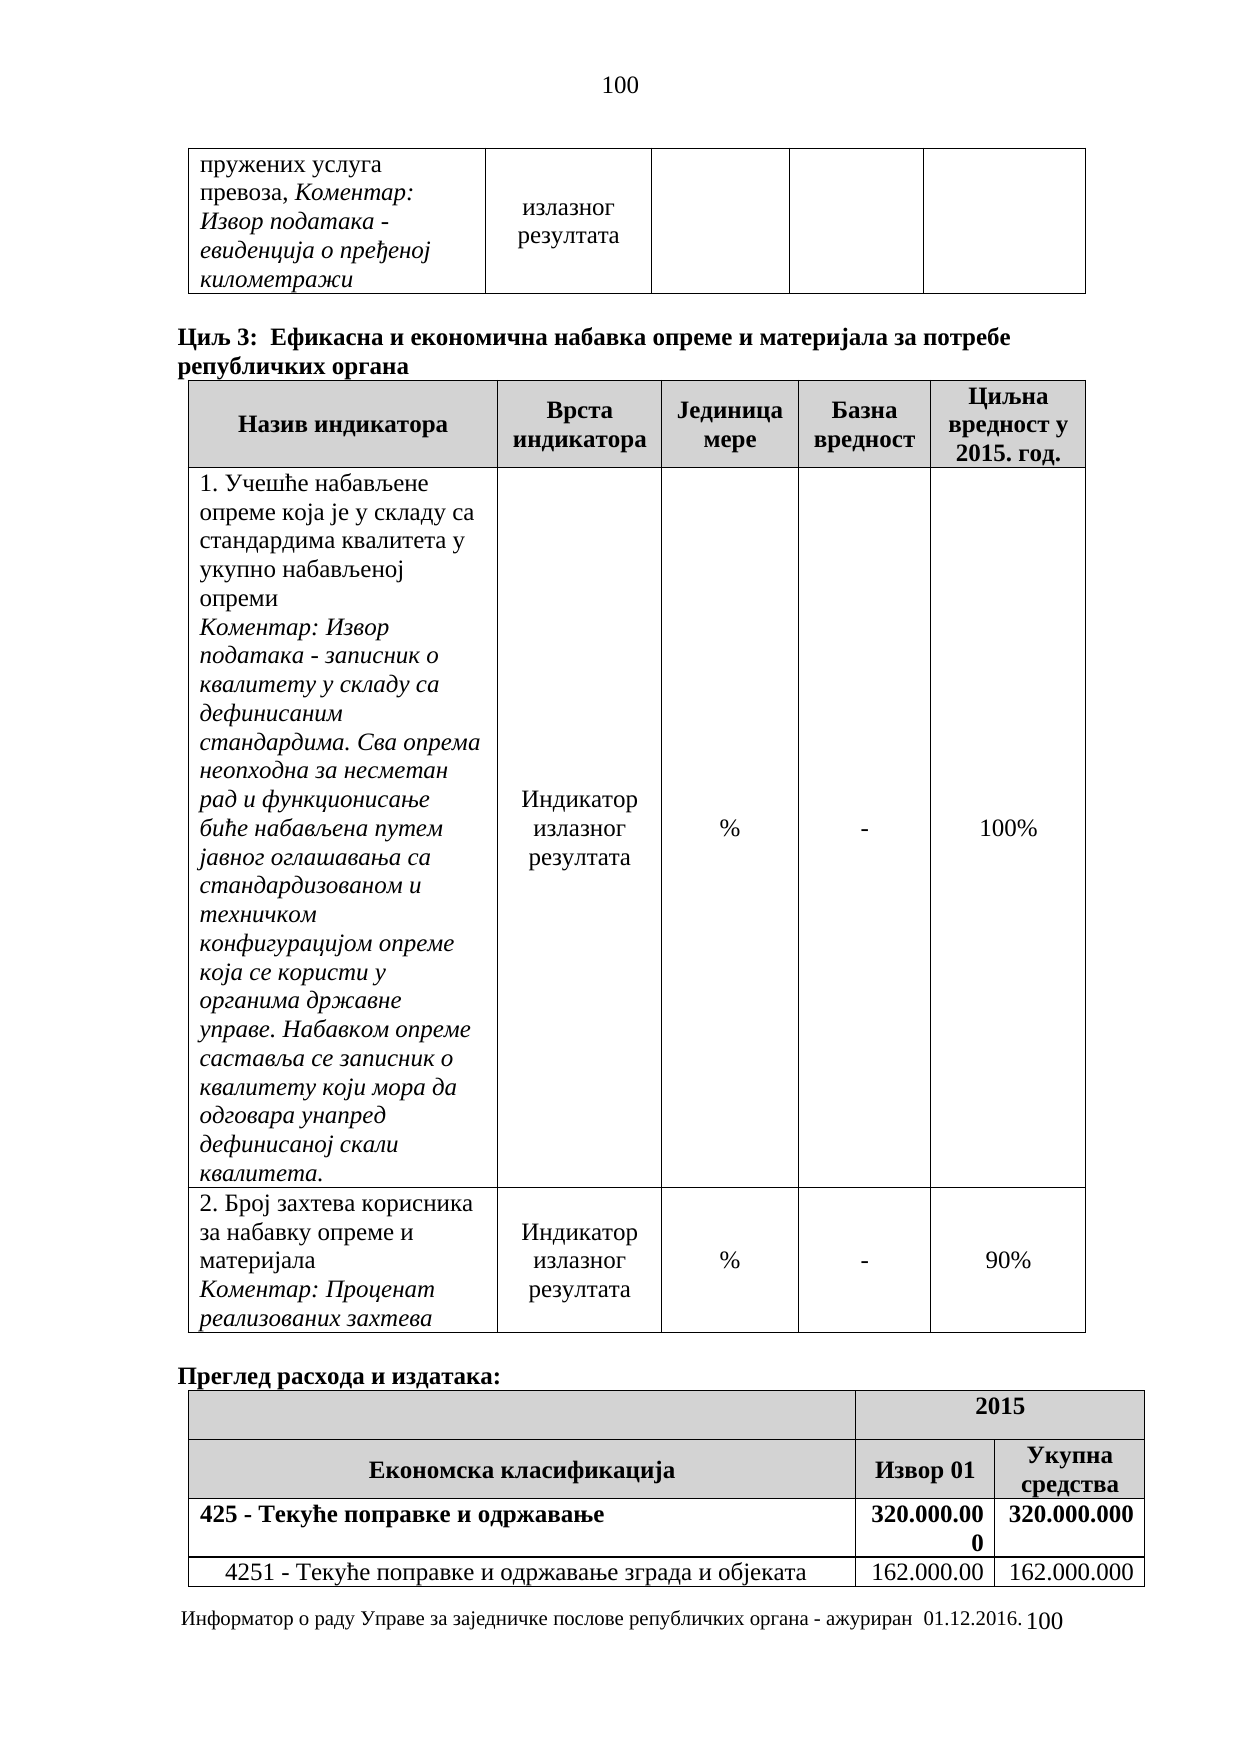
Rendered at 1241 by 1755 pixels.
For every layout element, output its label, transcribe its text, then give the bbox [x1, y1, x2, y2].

table_cell Економска класификација [189, 1440, 855, 1498]
table_header 2015 [856, 1391, 1144, 1439]
table_cell [790, 149, 923, 292]
table_header Циљна вредност у 2015. год. [931, 381, 1085, 467]
table_cell 4251 - Текуће поправке и одржавање зграда и објеката [189, 1558, 855, 1586]
table_cell 162.000.000 [995, 1558, 1144, 1586]
table_cell 320.000.000 [856, 1499, 994, 1556]
table_cell [652, 149, 789, 292]
table_cell % [662, 1188, 798, 1332]
text Циљ 3: Ефикасна и економична набавка опреме и материјала за потребе републичких органа [177, 322, 1063, 380]
table_header Јединица мере [662, 381, 798, 467]
table_cell 90% [931, 1188, 1085, 1332]
table_cell 1. Учешће набављене опреме која је у складу са стандардима квалитета у укупно набављеној опреми Kоментар: Извор података - записник о квалитету у складу са дефинисаним стандардима. Сва опрема неопходна за несметан рад и функционисање биће набављена путем јавног оглашавања са стандардизованом и техничком конфигурацијом опреме која се користи у органима државне управе. Набавком опреме саставља се записник о квалитету који мора да одговара унапред дефинисаној скали квалитета. [189, 468, 497, 1187]
table_cell Извор 01 [856, 1440, 994, 1498]
table_cell Индикатор излазног резултата [498, 1188, 661, 1332]
text Преглед расхода и издатака: [177, 1361, 1063, 1390]
table_header Назив индикатора [189, 381, 497, 467]
table_cell пружених услуга превоза, Коментар: Извор података - евиденција о пређеној километражи [189, 149, 485, 292]
table_header Базна вредност [799, 381, 930, 467]
table_header [189, 1391, 855, 1439]
table_cell Индикатор излазног резултата [498, 468, 661, 1187]
table_cell 100% [931, 468, 1085, 1187]
table_cell % [662, 468, 798, 1187]
table_cell [924, 149, 1085, 292]
table_cell 425 - Текуће поправке и одржавање [189, 1499, 855, 1556]
table_cell излазног резултата [486, 149, 651, 292]
table_cell - [799, 468, 930, 1187]
table_cell - [799, 1188, 930, 1332]
table_header Врста индикатора [498, 381, 661, 467]
table_cell 2. Број захтева корисника за набавку опреме и материјала Kоментар: Проценат реализованих захтева [189, 1188, 497, 1332]
table_cell 162.000.00 [856, 1558, 994, 1586]
table_cell 320.000.000 [995, 1499, 1144, 1556]
table_cell Укупна средства [995, 1440, 1144, 1498]
